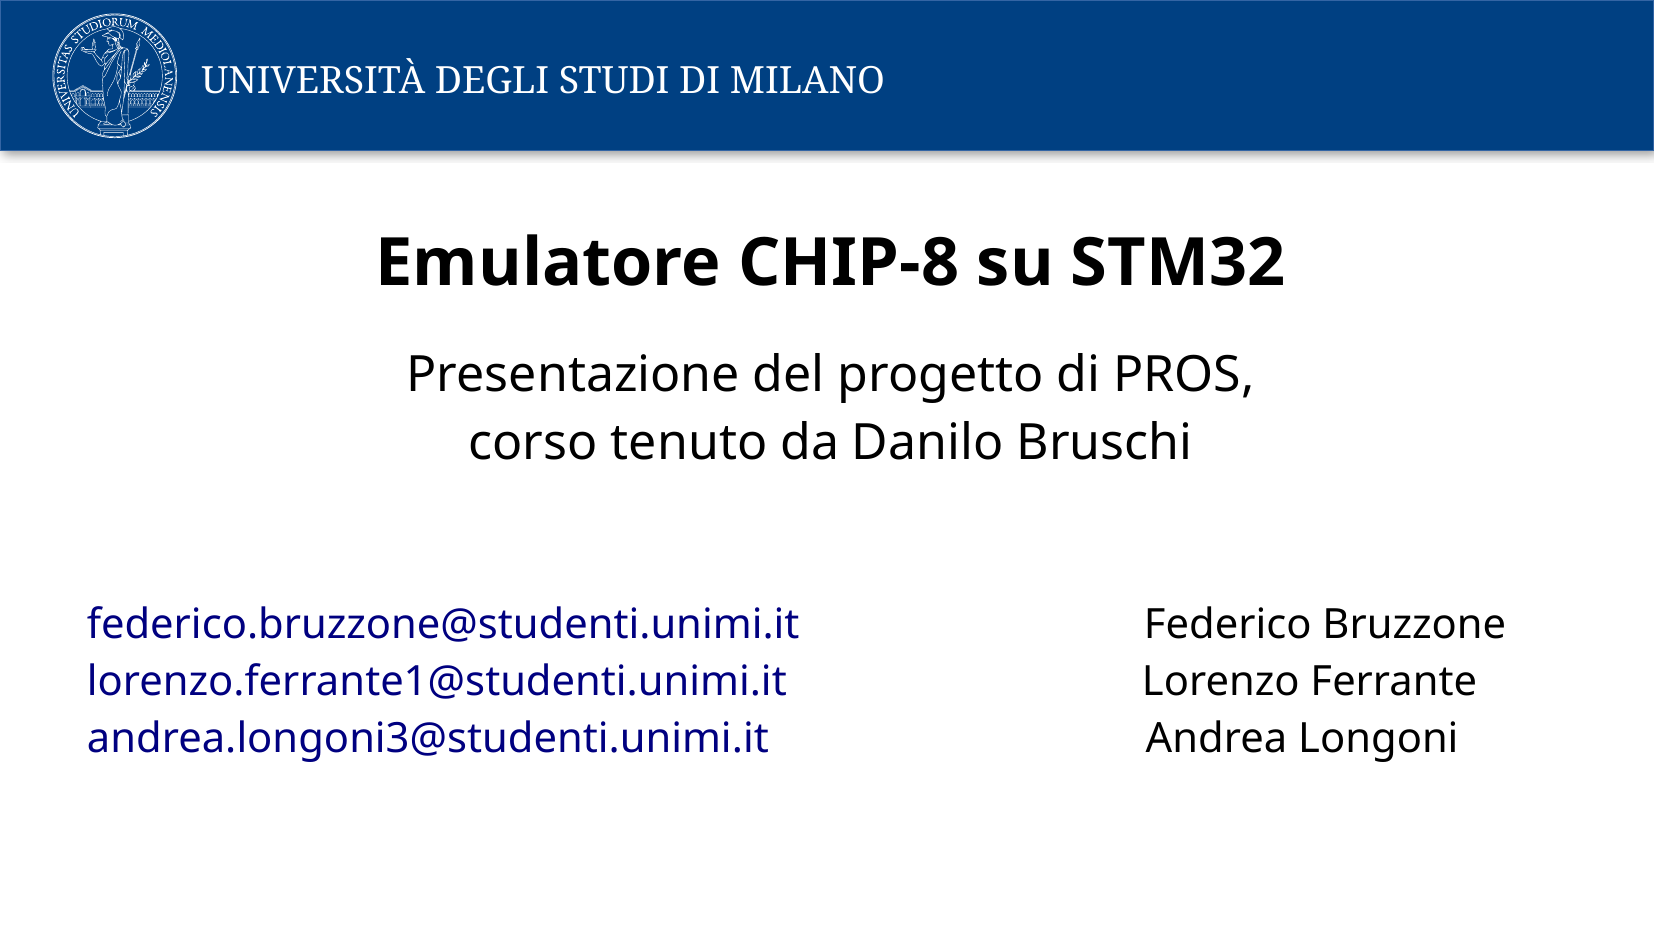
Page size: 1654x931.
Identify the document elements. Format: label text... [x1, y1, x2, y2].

picture [52, 13, 177, 139]
text_box UNIVERSITÀ DEGLI STUDI DI MILANO [176, 46, 1028, 113]
subtitle Presentazione del progetto di PROS, corso tenuto da Danilo Bruschi federico.bruzzone@studenti.unimi.it Federico Bruzzonelorenzo.ferrante1@studenti.unimi.it Lorenzo Ferrante andrea.longoni3@studenti.unimi.it Andrea Longoni [86, 337, 1576, 877]
title Emulatore CHIP-8 su STM32 [86, 182, 1576, 337]
text_box [0, 0, 1654, 151]
